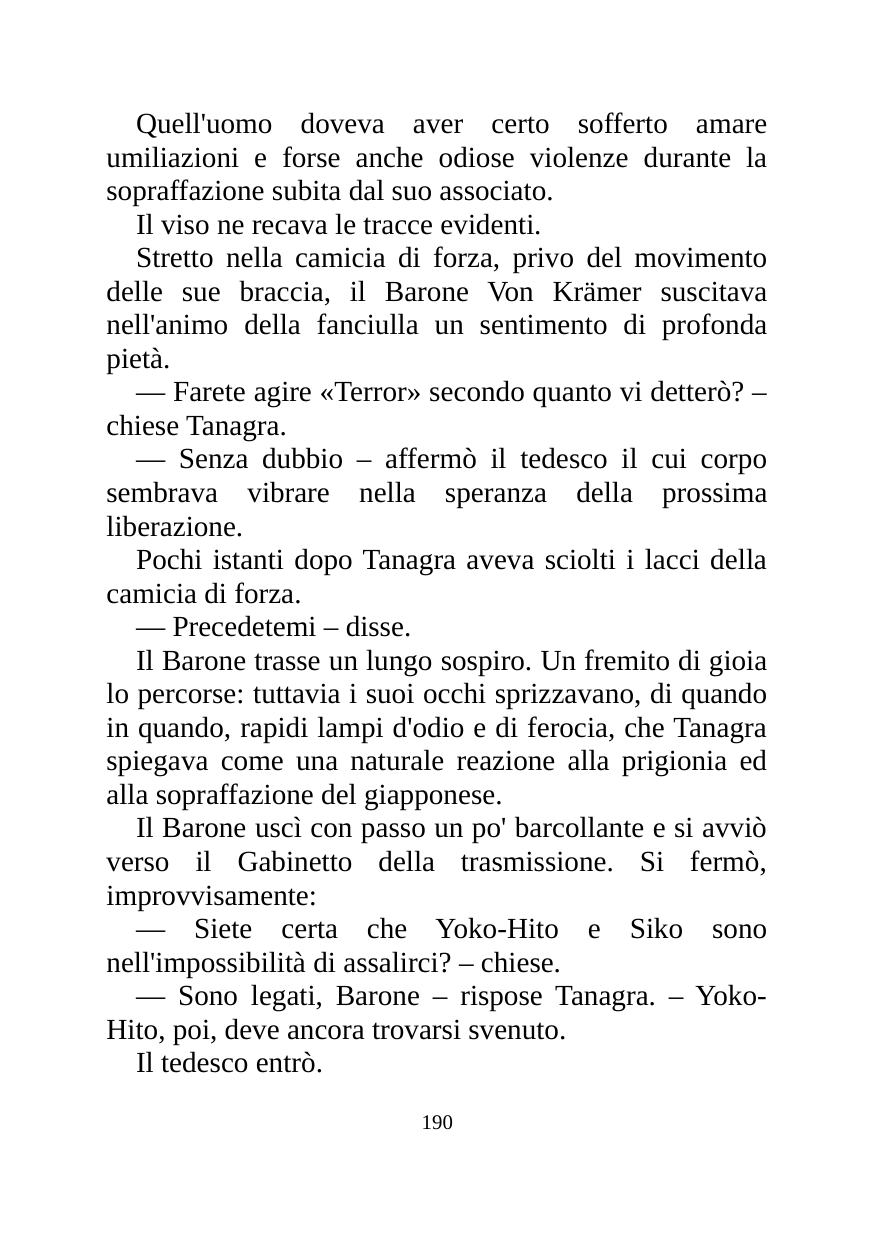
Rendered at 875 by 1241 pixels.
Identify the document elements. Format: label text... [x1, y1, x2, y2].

text — Precedetemi – disse. [106, 609, 768, 643]
text Il Barone trasse un lungo sospiro. Un fremito di gioia lo percorse: tuttavia i suoi occhi sprizzavano, di quando in quando, rapidi lampi d'odio e di ferocia, che Tanagra spiegava come una naturale reazione alla prigionia ed alla sopraffazione del giapponese. [106, 643, 768, 811]
text Il Barone uscì con passo un po' barcollante e si avviò verso il Gabinetto della trasmissione. Si fermò, improvvisamente: [106, 811, 768, 911]
text — Senza dubbio – affermò il tedesco il cui corpo sembrava vibrare nella speranza della prossima liberazione. [106, 442, 768, 542]
text Il tedesco entrò. [106, 1045, 768, 1079]
text — Siete certa che Yoko-Hito e Siko sono nell'impossibilità di assalirci? – chiese. [106, 911, 768, 978]
text Stretto nella camicia di forza, privo del movimento delle sue braccia, il Barone Von Krämer suscitava nell'animo della fanciulla un sentimento di profonda pietà. [106, 240, 768, 374]
text — Farete agire «Terror» secondo quanto vi detterò? – chiese Tanagra. [106, 374, 768, 442]
text Pochi istanti dopo Tanagra aveva sciolti i lacci della camicia di forza. [106, 542, 768, 609]
text Quell'uomo doveva aver certo sofferto amare umiliazioni e forse anche odiose violenze durante la sopraffazione subita dal suo associato. [106, 106, 768, 207]
text — Sono legati, Barone – rispose Tanagra. – Yoko-Hito, poi, deve ancora trovarsi svenuto. [106, 978, 768, 1045]
text Il viso ne recava le tracce evidenti. [106, 207, 768, 240]
